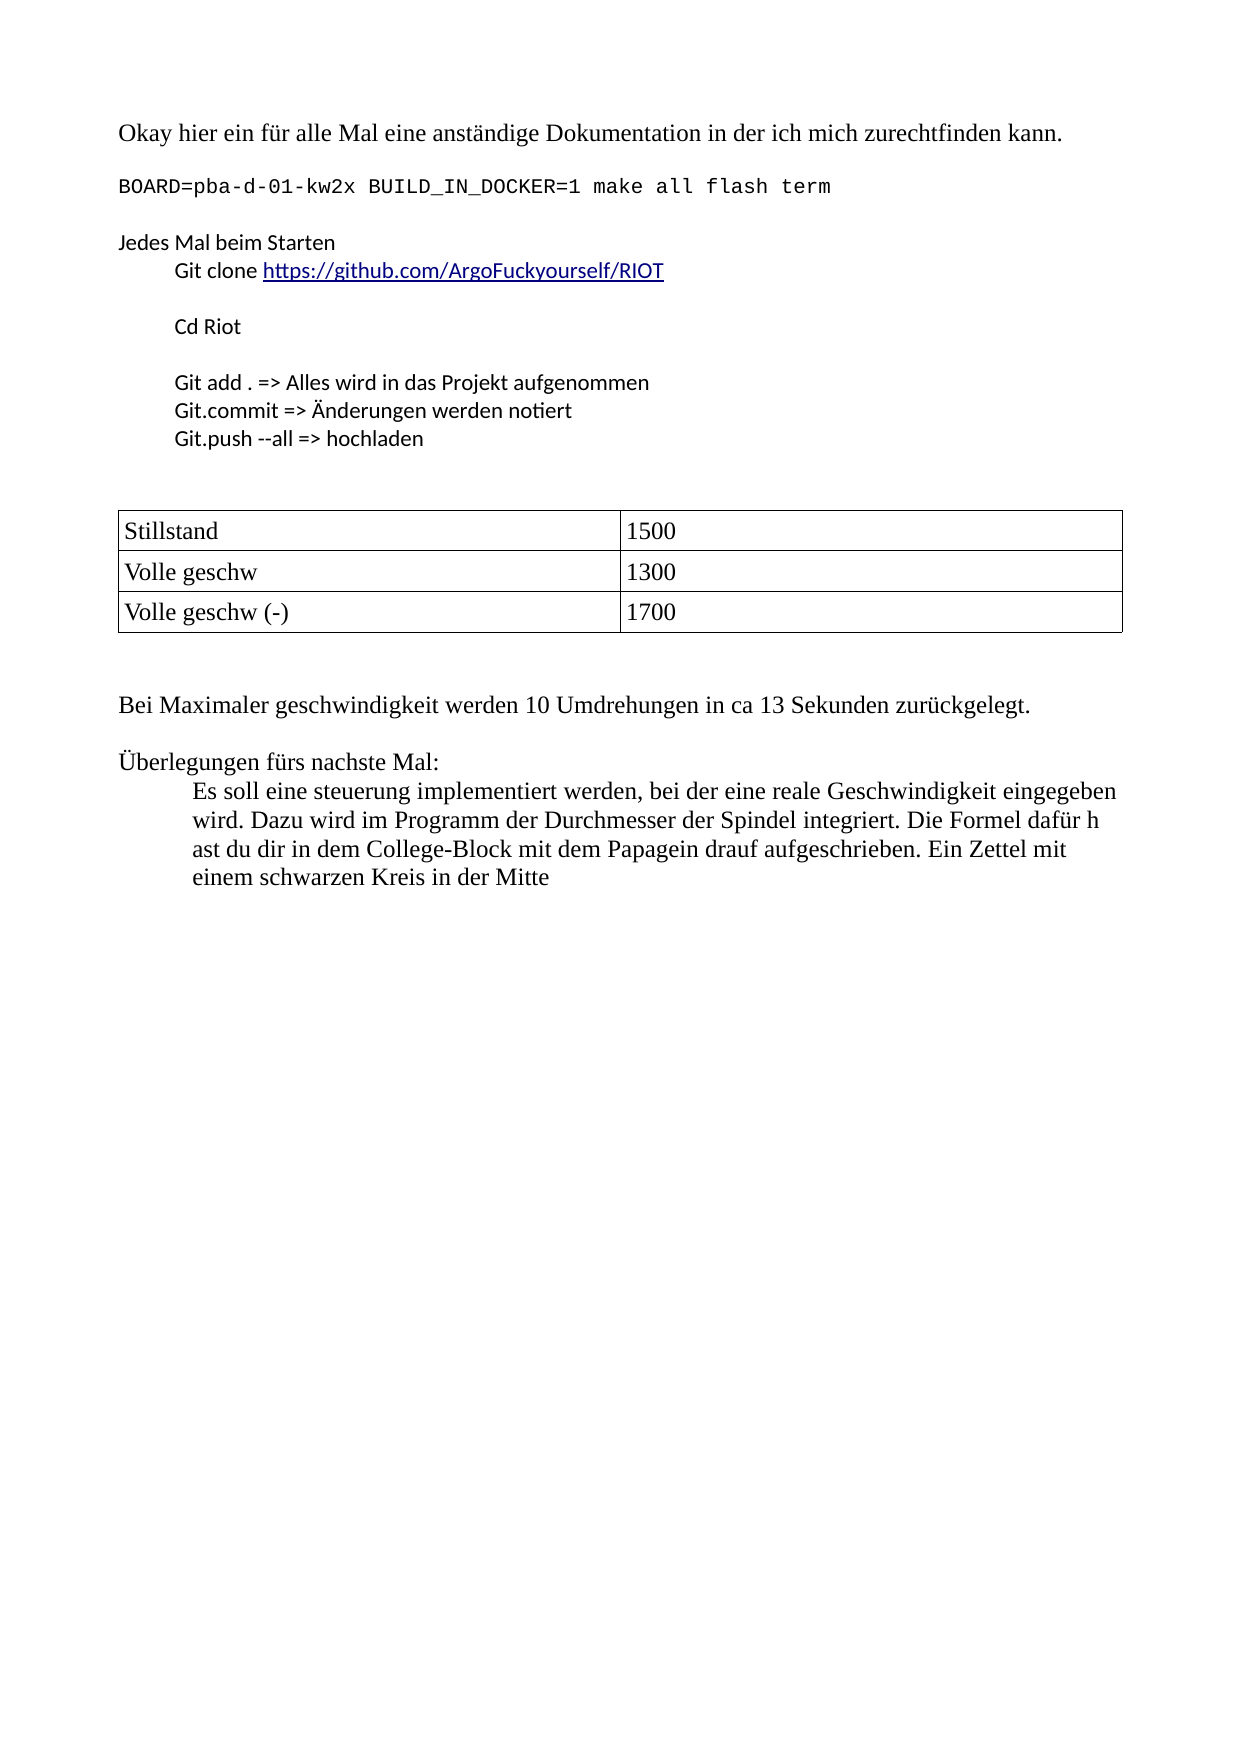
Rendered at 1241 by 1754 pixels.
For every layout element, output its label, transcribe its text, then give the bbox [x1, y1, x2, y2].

table_cell Volle geschw [119, 551, 620, 591]
text Git add . => Alles wird in das Projekt aufgenommen [174, 368, 1122, 396]
text Cd Riot [174, 312, 1122, 340]
text Bei Maximaler geschwindigkeit werden 10 Umdrehungen in ca 13 Sekunden zurückgelegt. [118, 690, 1122, 719]
text Es soll eine steuerung implementiert werden, bei der eine reale Geschwindigkeit eingegeben wird. Dazu wird im Programm der Durchmesser der Spindel integriert. Die Formel dafür h ast du dir in dem College-Block mit dem Papagein drauf aufgeschrieben. Ein Zettel mit einem schwarzen Kreis in der Mitte [118, 776, 1122, 891]
text Git.commit => Änderungen werden notiert [174, 396, 1122, 424]
text Git.push --all => hochladen [174, 424, 1122, 452]
table_cell Volle geschw (-) [119, 592, 620, 632]
text BOARD=pba-d-01-kw2x BUILD_IN_DOCKER=1 make all flash term [118, 176, 1122, 199]
table_header Stillstand [119, 511, 620, 550]
text Okay hier ein für alle Mal eine anständige Dokumentation in der ich mich zurechtfinden kann. [118, 118, 1122, 147]
text Jedes Mal beim Starten [118, 228, 1122, 256]
text Git clone https://github.com/ArgoFuckyourself/RIOT [174, 256, 1122, 284]
text Überlegungen fürs nachste Mal: [118, 747, 1122, 776]
table_header 1500 [621, 511, 1122, 550]
table_cell 1700 [621, 592, 1122, 632]
table_cell 1300 [621, 551, 1122, 591]
